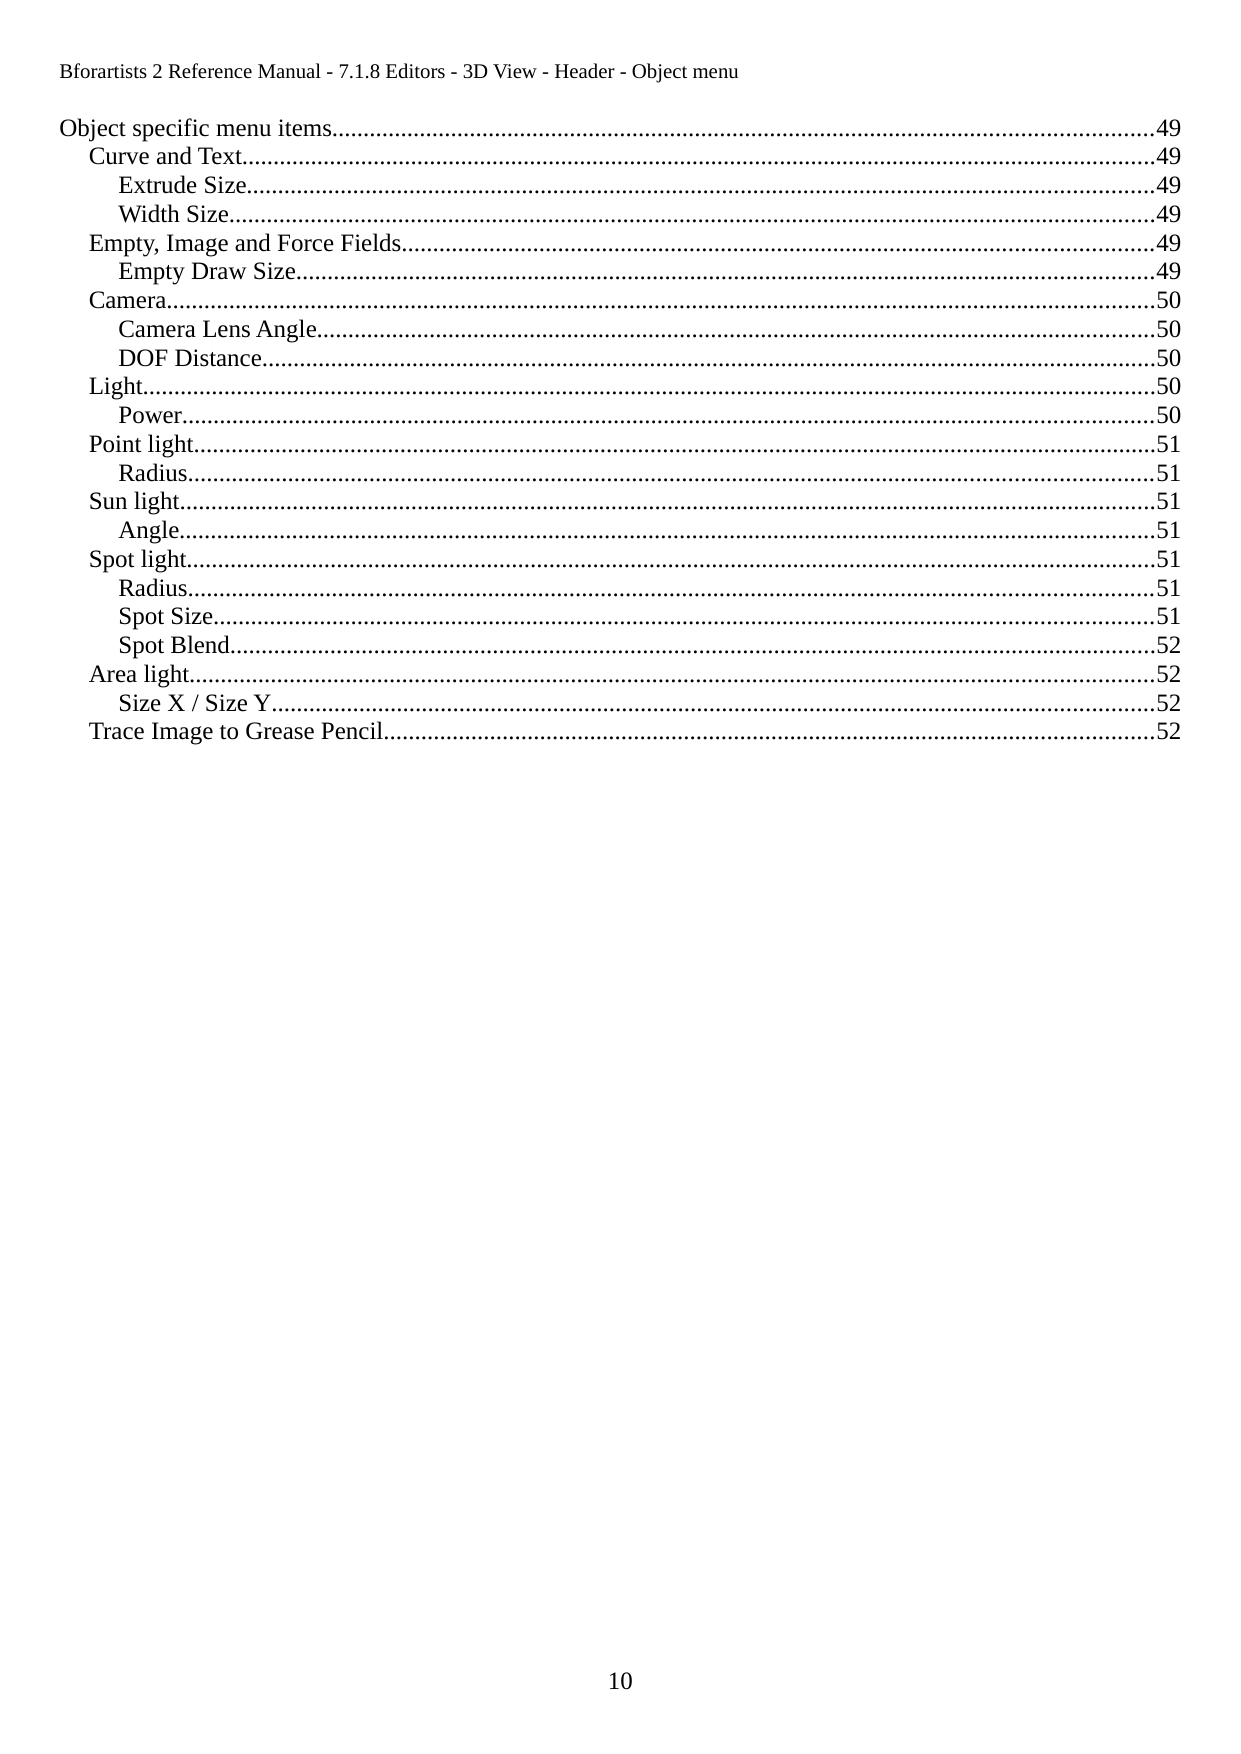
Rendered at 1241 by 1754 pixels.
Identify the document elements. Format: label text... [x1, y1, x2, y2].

text Extrude Size 49 [118, 170, 1181, 199]
text Camera Lens Angle 50 [118, 314, 1181, 343]
text Radius 51 [118, 458, 1181, 486]
text Camera 50 [88, 285, 1181, 314]
text Spot light 51 [88, 544, 1181, 573]
text Trace Image to Grease Pencil 52 [88, 716, 1181, 745]
text Spot Blend 52 [118, 630, 1181, 659]
text Size X / Size Y 52 [118, 688, 1181, 716]
text Radius 51 [118, 573, 1181, 601]
text Angle 51 [118, 515, 1181, 544]
text Point light 51 [88, 429, 1181, 458]
text Power 50 [118, 400, 1181, 429]
text Empty Draw Size 49 [118, 256, 1181, 285]
text Curve and Text 49 [88, 141, 1181, 170]
text Width Size 49 [118, 199, 1181, 228]
text Area light 52 [88, 659, 1181, 688]
text Object specific menu items 49 [59, 113, 1181, 141]
text Spot Size 51 [118, 601, 1181, 630]
text DOF Distance 50 [118, 343, 1181, 371]
text Sun light 51 [88, 486, 1181, 515]
text Empty, Image and Force Fields 49 [88, 228, 1181, 256]
text Light 50 [88, 371, 1181, 400]
